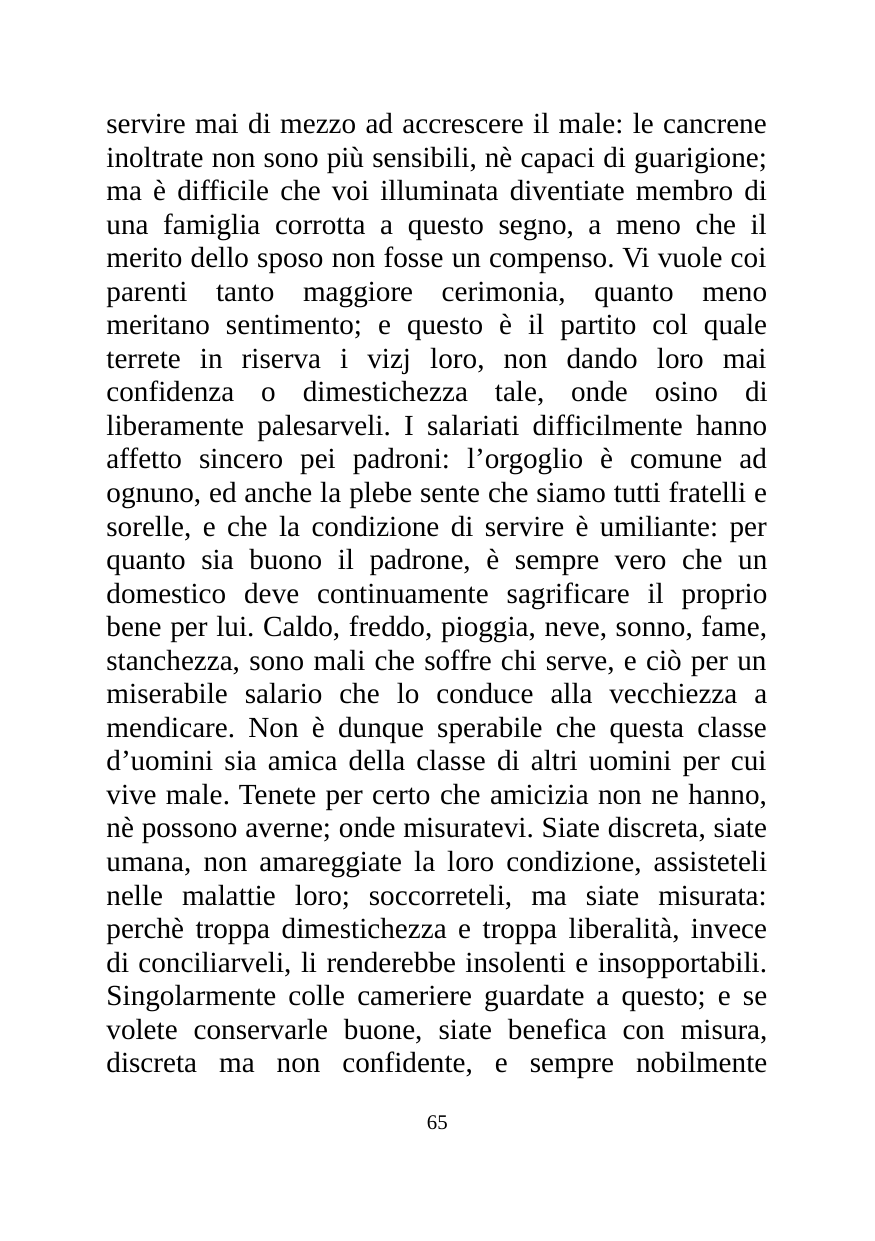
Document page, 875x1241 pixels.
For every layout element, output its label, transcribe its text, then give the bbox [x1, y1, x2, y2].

text servire mai di mezzo ad accrescere il male: le cancrene inoltrate non sono più sensibili, nè capaci di guarigione; ma è difficile che voi illuminata diventiate membro di una famiglia corrotta a questo segno, a meno che il merito dello sposo non fosse un compenso. Vi vuole coi parenti tanto maggiore cerimonia, quanto meno meritano sentimento; e questo è il partito col quale terrete in riserva i vizj loro, non dando loro mai confidenza o dimestichezza tale, onde osino di liberamente palesarveli. I salariati difficilmente hanno affetto sincero pei padroni: l’orgoglio è comune ad ognuno, ed anche la plebe sente che siamo tutti fratelli e sorelle, e che la condizione di servire è umiliante: per quanto sia buono il padrone, è sempre vero che un domestico deve continuamente sagrificare il proprio bene per lui. Caldo, freddo, pioggia, neve, sonno, fame, stanchezza, sono mali che soffre chi serve, e ciò per un miserabile salario che lo conduce alla vecchiezza a mendicare. Non è dunque sperabile che questa classe d’uomini sia amica della classe di altri uomini per cui vive male. Tenete per certo che amicizia non ne hanno, nè possono averne; onde misuratevi. Siate discreta, siate umana, non amareggiate la loro condizione, assisteteli nelle malattie loro; soccorreteli, ma siate misurata: perchè troppa dimestichezza e troppa liberalità, invece di conciliarveli, li renderebbe insolenti e insopportabili. Singolarmente colle cameriere guardate a questo; e se volete conservarle buone, siate benefica con misura, discreta ma non confidente, e sempre nobilmente [106, 106, 768, 1079]
